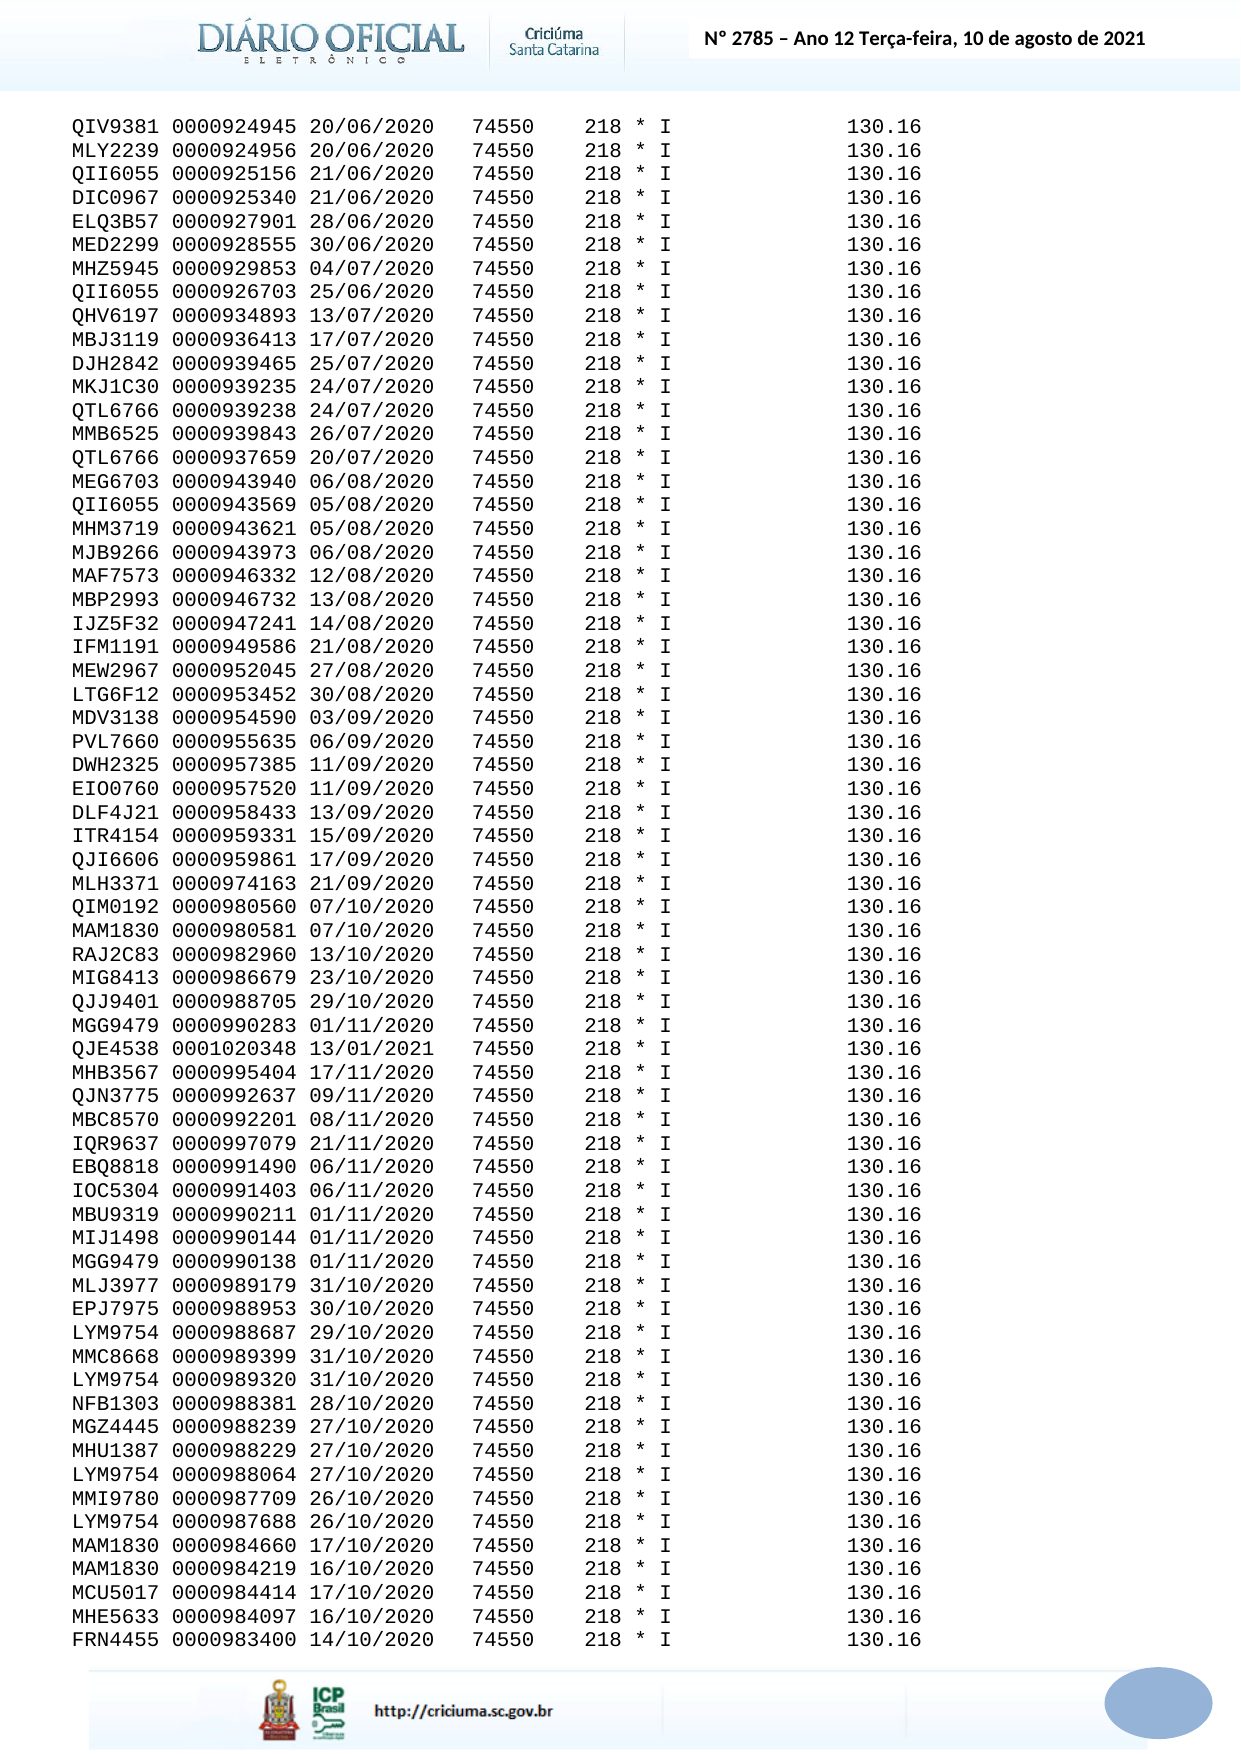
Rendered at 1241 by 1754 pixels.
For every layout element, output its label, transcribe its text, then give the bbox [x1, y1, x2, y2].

text PVL7660 0000955635 06/09/2020 74550 218 * I 130.16 [59, 731, 1181, 754]
text DWH2325 0000957385 11/09/2020 74550 218 * I 130.16 [59, 754, 1181, 778]
text QJE4538 0001020348 13/01/2021 74550 218 * I 130.16 [59, 1038, 1181, 1062]
text FRN4455 0000983400 14/10/2020 74550 218 * I 130.16 [59, 1629, 1181, 1653]
text MHE5633 0000984097 16/10/2020 74550 218 * I 130.16 [59, 1606, 1181, 1629]
text MMI9780 0000987709 26/10/2020 74550 218 * I 130.16 [59, 1487, 1181, 1511]
text MGG9479 0000990283 01/11/2020 74550 218 * I 130.16 [59, 1014, 1181, 1038]
text IOC5304 0000991403 06/11/2020 74550 218 * I 130.16 [59, 1180, 1181, 1204]
text EBQ8818 0000991490 06/11/2020 74550 218 * I 130.16 [59, 1156, 1181, 1180]
text QII6055 0000943569 05/08/2020 74550 218 * I 130.16 [59, 494, 1181, 518]
text QIM0192 0000980560 07/10/2020 74550 218 * I 130.16 [59, 896, 1181, 920]
text QIV9381 0000924945 20/06/2020 74550 218 * I 130.16 [59, 116, 1181, 140]
text LYM9754 0000988687 29/10/2020 74550 218 * I 130.16 [59, 1322, 1181, 1346]
text IQR9637 0000997079 21/11/2020 74550 218 * I 130.16 [59, 1133, 1181, 1156]
text MEW2967 0000952045 27/08/2020 74550 218 * I 130.16 [59, 660, 1181, 683]
text MMB6525 0000939843 26/07/2020 74550 218 * I 130.16 [59, 423, 1181, 447]
text QII6055 0000925156 21/06/2020 74550 218 * I 130.16 [59, 163, 1181, 187]
text MEG6703 0000943940 06/08/2020 74550 218 * I 130.16 [59, 471, 1181, 494]
text NFB1303 0000988381 28/10/2020 74550 218 * I 130.16 [59, 1393, 1181, 1417]
text QJJ9401 0000988705 29/10/2020 74550 218 * I 130.16 [59, 991, 1181, 1014]
text MGZ4445 0000988239 27/10/2020 74550 218 * I 130.16 [59, 1417, 1181, 1440]
text MHB3567 0000995404 17/11/2020 74550 218 * I 130.16 [59, 1062, 1181, 1086]
text MED2299 0000928555 30/06/2020 74550 218 * I 130.16 [59, 234, 1181, 258]
text QHV6197 0000934893 13/07/2020 74550 218 * I 130.16 [59, 305, 1181, 329]
text QTL6766 0000937659 20/07/2020 74550 218 * I 130.16 [59, 447, 1181, 471]
text IJZ5F32 0000947241 14/08/2020 74550 218 * I 130.16 [59, 613, 1181, 636]
text LYM9754 0000988064 27/10/2020 74550 218 * I 130.16 [59, 1464, 1181, 1487]
text QJI6606 0000959861 17/09/2020 74550 218 * I 130.16 [59, 849, 1181, 873]
text EPJ7975 0000988953 30/10/2020 74550 218 * I 130.16 [59, 1298, 1181, 1322]
text DIC0967 0000925340 21/06/2020 74550 218 * I 130.16 [59, 187, 1181, 211]
text MMC8668 0000989399 31/10/2020 74550 218 * I 130.16 [59, 1346, 1181, 1369]
text MHU1387 0000988229 27/10/2020 74550 218 * I 130.16 [59, 1440, 1181, 1464]
text MLJ3977 0000989179 31/10/2020 74550 218 * I 130.16 [59, 1275, 1181, 1298]
text MHM3719 0000943621 05/08/2020 74550 218 * I 130.16 [59, 518, 1181, 542]
text MBU9319 0000990211 01/11/2020 74550 218 * I 130.16 [59, 1204, 1181, 1227]
text MBJ3119 0000936413 17/07/2020 74550 218 * I 130.16 [59, 329, 1181, 352]
text MJB9266 0000943973 06/08/2020 74550 218 * I 130.16 [59, 542, 1181, 565]
text MLY2239 0000924956 20/06/2020 74550 218 * I 130.16 [59, 140, 1181, 163]
text MDV3138 0000954590 03/09/2020 74550 218 * I 130.16 [59, 707, 1181, 731]
text MAM1830 0000984660 17/10/2020 74550 218 * I 130.16 [59, 1535, 1181, 1558]
text QTL6766 0000939238 24/07/2020 74550 218 * I 130.16 [59, 400, 1181, 423]
text ITR4154 0000959331 15/09/2020 74550 218 * I 130.16 [59, 825, 1181, 849]
text DJH2842 0000939465 25/07/2020 74550 218 * I 130.16 [59, 352, 1181, 376]
text MIG8413 0000986679 23/10/2020 74550 218 * I 130.16 [59, 967, 1181, 991]
text QII6055 0000926703 25/06/2020 74550 218 * I 130.16 [59, 282, 1181, 305]
text MAM1830 0000984219 16/10/2020 74550 218 * I 130.16 [59, 1558, 1181, 1582]
text MIJ1498 0000990144 01/11/2020 74550 218 * I 130.16 [59, 1227, 1181, 1251]
text MCU5017 0000984414 17/10/2020 74550 218 * I 130.16 [59, 1582, 1181, 1606]
text LYM9754 0000987688 26/10/2020 74550 218 * I 130.16 [59, 1511, 1181, 1535]
text RAJ2C83 0000982960 13/10/2020 74550 218 * I 130.16 [59, 944, 1181, 967]
text MAF7573 0000946332 12/08/2020 74550 218 * I 130.16 [59, 565, 1181, 589]
text MBP2993 0000946732 13/08/2020 74550 218 * I 130.16 [59, 589, 1181, 613]
text ELQ3B57 0000927901 28/06/2020 74550 218 * I 130.16 [59, 211, 1181, 234]
text LTG6F12 0000953452 30/08/2020 74550 218 * I 130.16 [59, 683, 1181, 707]
text MHZ5945 0000929853 04/07/2020 74550 218 * I 130.16 [59, 258, 1181, 282]
text MGG9479 0000990138 01/11/2020 74550 218 * I 130.16 [59, 1251, 1181, 1275]
text MKJ1C30 0000939235 24/07/2020 74550 218 * I 130.16 [59, 376, 1181, 400]
text MBC8570 0000992201 08/11/2020 74550 218 * I 130.16 [59, 1109, 1181, 1133]
text DLF4J21 0000958433 13/09/2020 74550 218 * I 130.16 [59, 802, 1181, 825]
text LYM9754 0000989320 31/10/2020 74550 218 * I 130.16 [59, 1369, 1181, 1393]
text MLH3371 0000974163 21/09/2020 74550 218 * I 130.16 [59, 873, 1181, 896]
text MAM1830 0000980581 07/10/2020 74550 218 * I 130.16 [59, 920, 1181, 944]
text QJN3775 0000992637 09/11/2020 74550 218 * I 130.16 [59, 1086, 1181, 1109]
text IFM1191 0000949586 21/08/2020 74550 218 * I 130.16 [59, 636, 1181, 660]
text EIO0760 0000957520 11/09/2020 74550 218 * I 130.16 [59, 778, 1181, 802]
